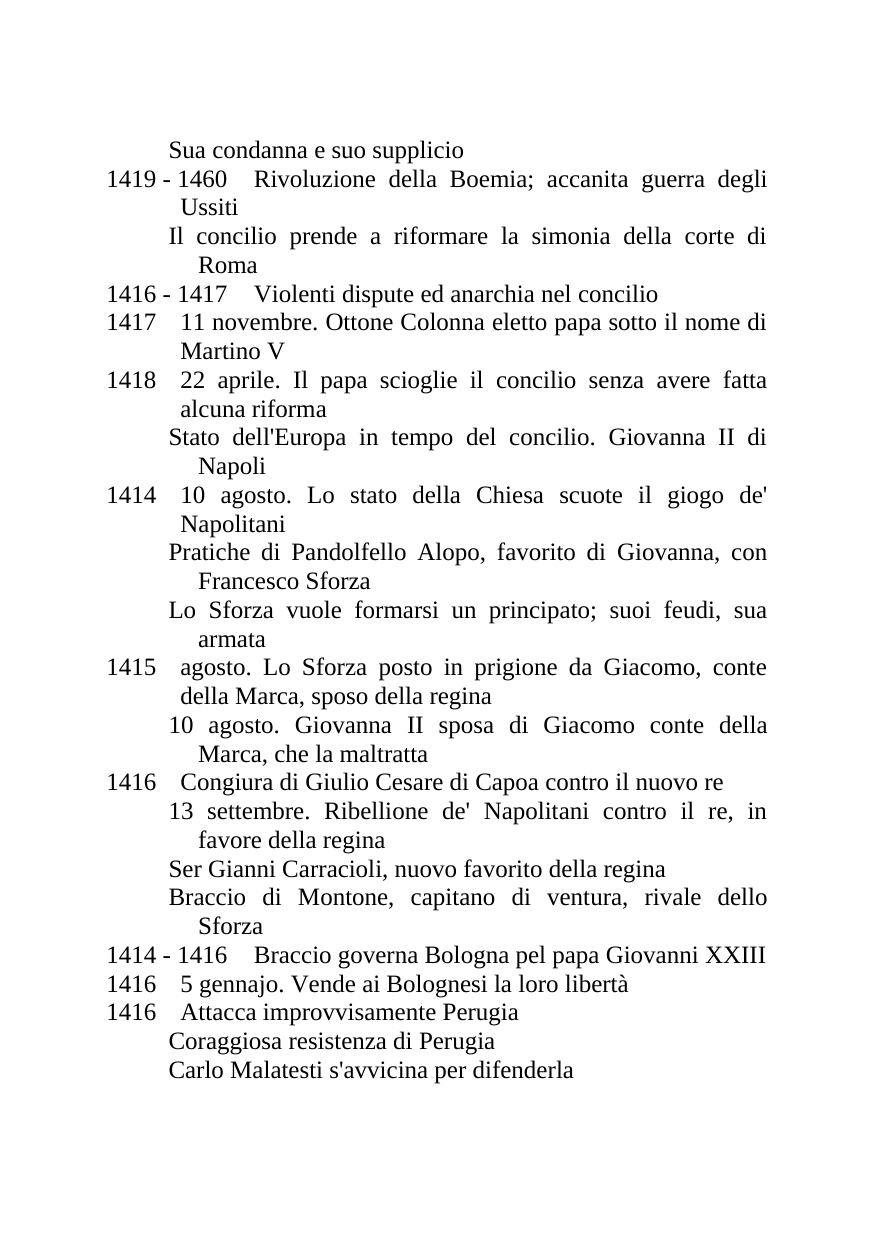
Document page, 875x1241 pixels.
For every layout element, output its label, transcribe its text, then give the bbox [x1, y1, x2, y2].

text Lo Sforza vuole formarsi un principato; suoi feudi, sua armata [168, 595, 768, 652]
text 1415 agosto. Lo Sforza posto in prigione da Giacomo, conte della Marca, sposo della regina [106, 652, 768, 710]
text Il concilio prende a riformare la simonia della corte di Roma [168, 221, 768, 279]
text Stato dell'Europa in tempo del concilio. Giovanna II di Napoli [168, 422, 768, 480]
text 1416 - 1417 Violenti dispute ed anarchia nel concilio [106, 279, 768, 307]
text 1416 Attacca improvvisamente Perugia [106, 997, 768, 1026]
text 1418 22 aprile. Il papa scioglie il concilio senza avere fatta alcuna riforma [106, 365, 768, 422]
text Braccio di Montone, capitano di ventura, rivale dello Sforza [168, 882, 768, 940]
text 1414 10 agosto. Lo stato della Chiesa scuote il giogo de' Napolitani [106, 480, 768, 537]
text Ser Gianni Carracioli, nuovo favorito della regina [168, 854, 768, 882]
text Sua condanna e suo supplicio [168, 135, 768, 164]
text 1416 Congiura di Giulio Cesare di Capoa contro il nuovo re [106, 767, 768, 796]
text 10 agosto. Giovanna II sposa di Giacomo conte della Marca, che la maltratta [168, 710, 768, 767]
text Carlo Malatesti s'avvicina per difenderla [168, 1055, 768, 1084]
text 1419 - 1460 Rivoluzione della Boemia; accanita guerra degli Ussiti [106, 164, 768, 221]
text Coraggiosa resistenza di Perugia [168, 1026, 768, 1055]
text 13 settembre. Ribellione de' Napolitani contro il re, in favore della regina [168, 796, 768, 854]
text 1416 5 gennajo. Vende ai Bolognesi la loro libertà [106, 969, 768, 997]
text 1414 - 1416 Braccio governa Bologna pel papa Giovanni XXIII [106, 940, 768, 969]
text Pratiche di Pandolfello Alopo, favorito di Giovanna, con Francesco Sforza [168, 537, 768, 595]
text 1417 11 novembre. Ottone Colonna eletto papa sotto il nome di Martino V [106, 307, 768, 365]
